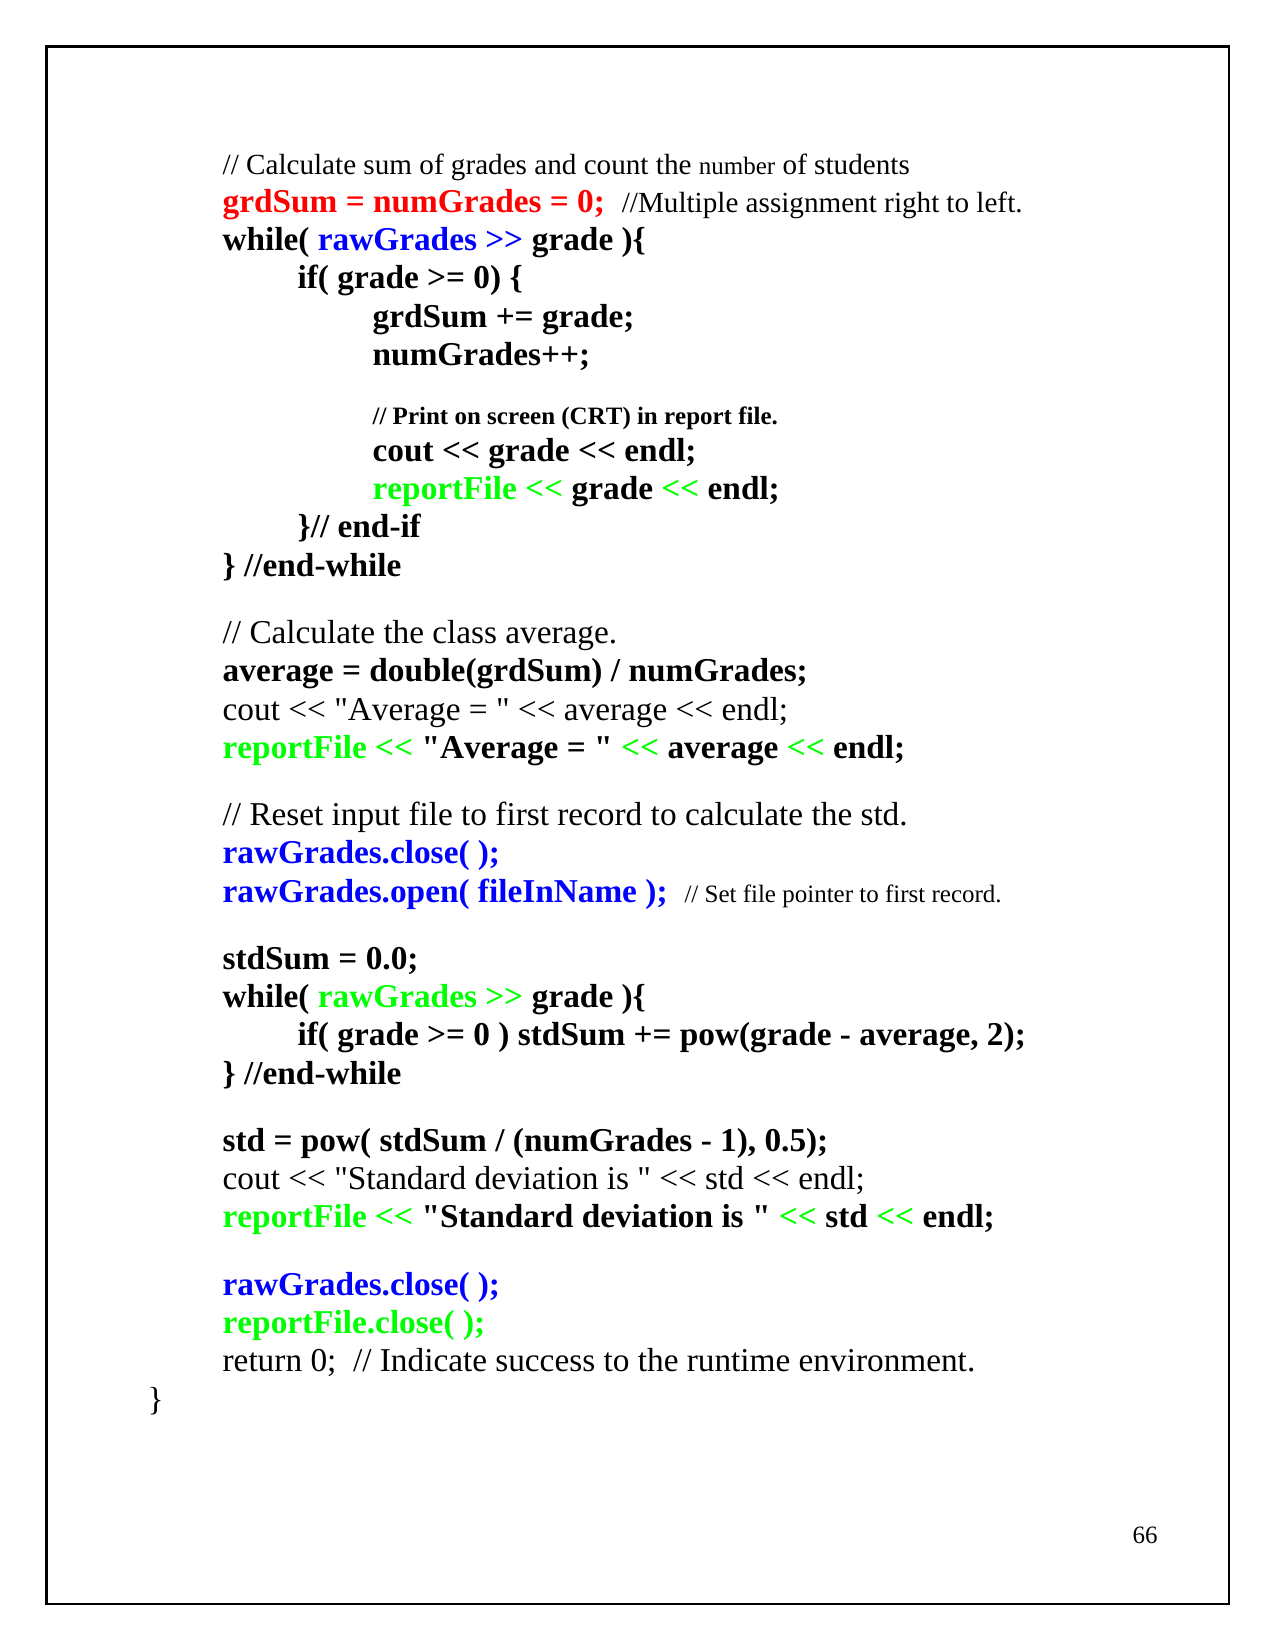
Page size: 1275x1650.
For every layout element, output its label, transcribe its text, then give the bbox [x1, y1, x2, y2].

text if( grade >= 0) { [147, 258, 1158, 296]
text std = pow( stdSum / (numGrades - 1), 0.5); [147, 1120, 1158, 1158]
text grdSum += grade; [147, 296, 1158, 334]
text reportFile.close( ); [147, 1302, 1158, 1341]
text // Calculate the class average. [147, 612, 1158, 651]
text grdSum = numGrades = 0; //Multiple assignment right to left. [147, 181, 1158, 219]
text while( rawGrades >> grade ){ [147, 219, 1158, 258]
text average = double(grdSum) / numGrades; [147, 651, 1158, 689]
text }// end-if [147, 507, 1158, 545]
text rawGrades.open( fileInName ); // Set file pointer to first record. [147, 871, 1158, 909]
text // Calculate sum of grades and count the number of students [147, 147, 1158, 181]
text if( grade >= 0 ) stdSum += pow(grade - average, 2); [147, 1015, 1158, 1053]
text } //end-while [147, 545, 1158, 583]
text cout << grade << endl; [147, 430, 1158, 468]
text } [147, 1379, 1158, 1417]
text reportFile << grade << endl; [147, 468, 1158, 507]
text reportFile << "Average = " << average << endl; [147, 727, 1158, 766]
text while( rawGrades >> grade ){ [147, 976, 1158, 1015]
text // Print on screen (CRT) in report file. [147, 401, 1158, 430]
text // Reset input file to first record to calculate the std. [147, 794, 1158, 833]
text cout << "Average = " << average << endl; [147, 689, 1158, 727]
text rawGrades.close( ); [147, 1264, 1158, 1302]
text stdSum = 0.0; [147, 938, 1158, 976]
text return 0; // Indicate success to the runtime environment. [147, 1341, 1158, 1379]
text rawGrades.close( ); [147, 833, 1158, 871]
text numGrades++; [147, 334, 1158, 373]
text reportFile << "Standard deviation is " << std << endl; [147, 1197, 1158, 1235]
text } //end-while [147, 1053, 1158, 1091]
text cout << "Standard deviation is " << std << endl; [147, 1158, 1158, 1197]
